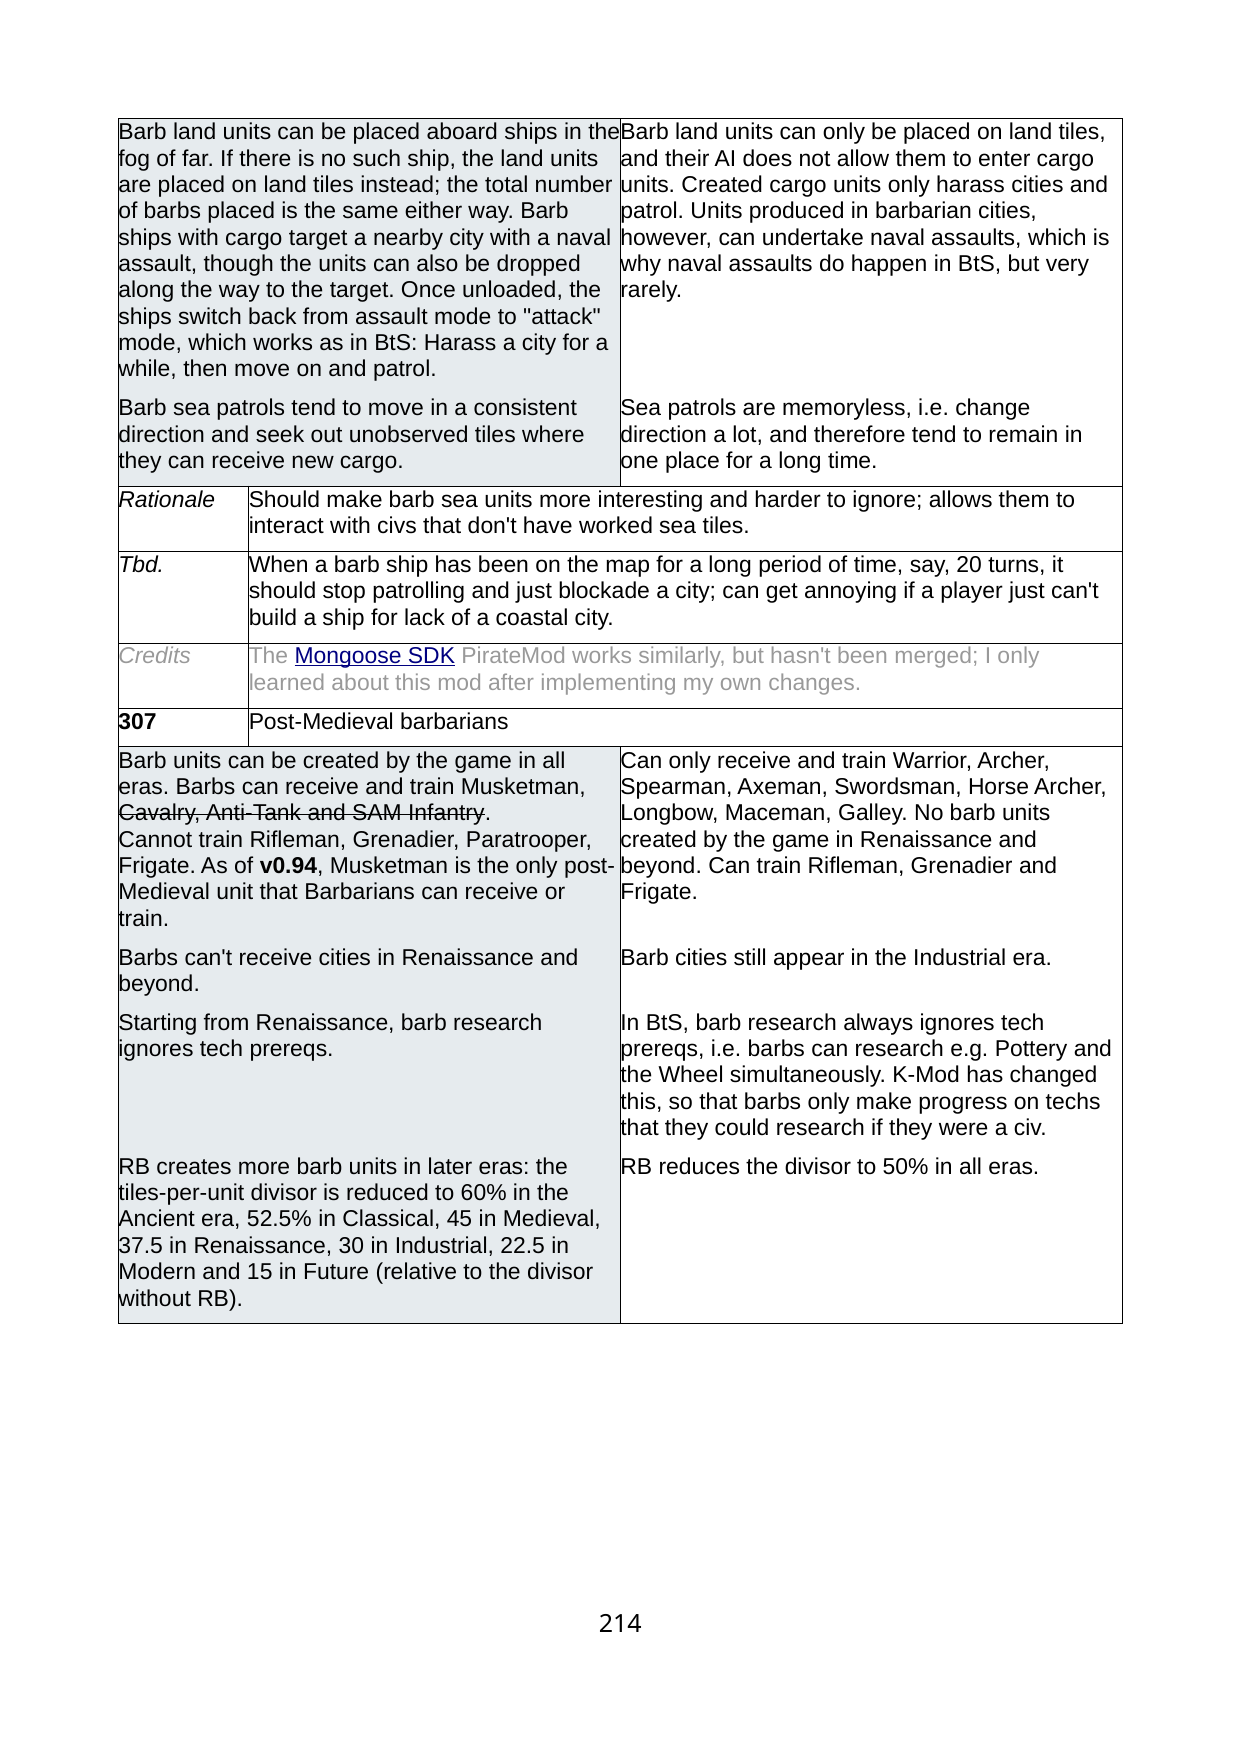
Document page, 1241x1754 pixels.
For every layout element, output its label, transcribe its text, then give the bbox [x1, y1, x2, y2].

table_cell Barb land units can be placed aboard ships in the fog of far. If there is no such ship, the land units are placed on land tiles instead; the total number of barbs placed is the same either way. Barb ships with cargo target a nearby city with a naval assault, though the units can also be dropped along the way to the target. Once unloaded, the ships switch back from assault mode to "attack" mode, which works as in BtS: Harass a city for a while, then move on and patrol. Barb sea patrols tend to move in a consistent direction and seek out unobserved tiles where they can receive new cargo. [119, 119, 620, 486]
table_cell Post-Medieval barbarians [249, 709, 1122, 746]
table_cell The Mongoose SDK PirateMod works similarly, but hasn't been merged; I only learned about this mod after implementing my own changes. [249, 644, 1122, 708]
table_cell 307 [119, 709, 248, 746]
table_cell Rationale [119, 487, 248, 551]
table_cell Tbd. [119, 552, 248, 642]
table_cell When a barb ship has been on the map for a long period of time, say, 20 turns, it should stop patrolling and just blockade a city; can get annoying if a player just can't build a ship for lack of a coastal city. [249, 552, 1122, 642]
table_cell Should make barb sea units more interesting and harder to ignore; allows them to interact with civs that don't have worked sea tiles. [249, 487, 1122, 551]
table_cell Barb units can be created by the game in all eras. Barbs can receive and train Musketman, Cavalry, Anti-Tank and SAM Infantry. Cannot train Rifleman, Grenadier, Paratrooper, Frigate. As of v0.94, Musketman is the only post-Medieval unit that Barbarians can receive or train. Barbs can't receive cities in Renaissance and beyond. Starting from Renaissance, barb research ignores tech prereqs. RB creates more barb units in later eras: the tiles-per-unit divisor is reduced to 60% in the Ancient era, 52.5% in Classical, 45 in Medieval, 37.5 in Renaissance, 30 in Industrial, 22.5 in Modern and 15 in Future (relative to the divisor without RB). [119, 747, 620, 1323]
table_cell Can only receive and train Warrior, Archer, Spearman, Axeman, Swordsman, Horse Archer, Longbow, Maceman, Galley. No barb units created by the game in Renaissance and beyond. Can train Rifleman, Grenadier and Frigate. Barb cities still appear in the Industrial era. In BtS, barb research always ignores tech prereqs, i.e. barbs can research e.g. Pottery and the Wheel simultaneously. K-Mod has changed this, so that barbs only make progress on techs that they could research if they were a civ. RB reduces the divisor to 50% in all eras. [621, 747, 1122, 1323]
table_cell Barb land units can only be placed on land tiles, and their AI does not allow them to enter cargo units. Created cargo units only harass cities and patrol. Units produced in barbarian cities, however, can undertake naval assaults, which is why naval assaults do happen in BtS, but very rarely. Sea patrols are memoryless, i.e. change direction a lot, and therefore tend to remain in one place for a long time. [621, 119, 1122, 486]
table_cell Credits [119, 644, 248, 708]
